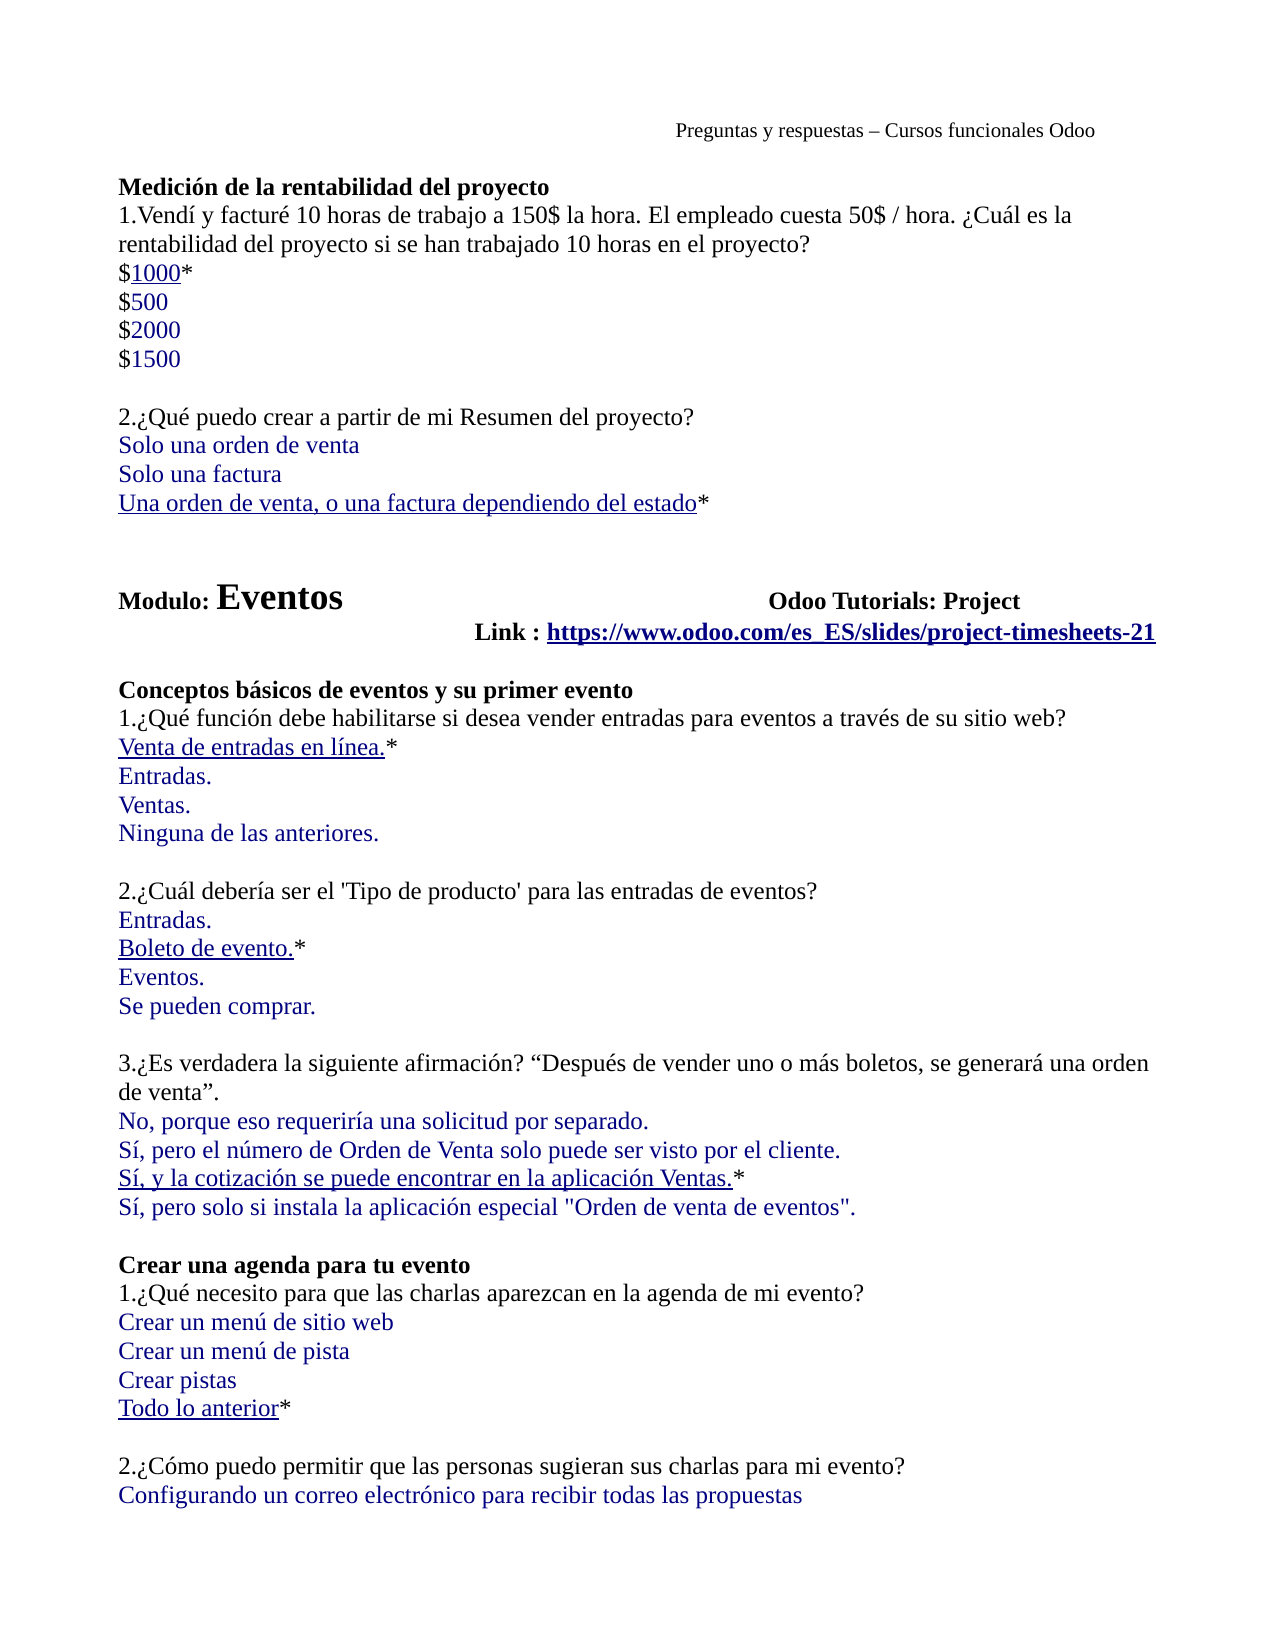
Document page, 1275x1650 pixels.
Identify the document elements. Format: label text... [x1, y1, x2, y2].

text $2000 [118, 315, 1157, 344]
text No, porque eso requeriría una solicitud por separado. [118, 1106, 1157, 1135]
text Sí, y la cotización se puede encontrar en la aplicación Ventas.* [118, 1163, 1157, 1192]
text Todo lo anterior* [118, 1393, 1157, 1422]
text 2.¿Cuál debería ser el 'Tipo de producto' para las entradas de eventos? [118, 876, 1157, 905]
text Sí, pero el número de Orden de Venta solo puede ser visto por el cliente. [118, 1135, 1157, 1163]
text 1.¿Qué función debe habilitarse si desea vender entradas para eventos a través de su sitio web? [118, 703, 1157, 732]
text Crear un menú de sitio web [118, 1307, 1157, 1336]
text 1.Vendí y facturé 10 horas de trabajo a 150$ la hora. El empleado cuesta 50$ / hora. ¿Cuál es la rentabilidad del proyecto si se han trabajado 10 horas en el proyecto? [118, 200, 1157, 258]
text Eventos. [118, 962, 1157, 991]
text Conceptos básicos de eventos y su primer evento [118, 675, 1157, 703]
text Sí, pero solo si instala la aplicación especial "Orden de venta de eventos". [118, 1192, 1157, 1221]
text Solo una orden de venta [118, 430, 1157, 459]
text Configurando un correo electrónico para recibir todas las propuestas [118, 1480, 1157, 1508]
text 2.¿Cómo puedo permitir que las personas sugieran sus charlas para mi evento? [118, 1451, 1157, 1480]
text Boleto de evento.* [118, 933, 1157, 962]
text Crear pistas [118, 1365, 1157, 1393]
text Link : https://www.odoo.com/es_ES/slides/project-timesheets-21 [118, 617, 1157, 646]
text Medición de la rentabilidad del proyecto [118, 172, 1157, 200]
text 1.¿Qué necesito para que las charlas aparezcan en la agenda de mi evento? [118, 1278, 1157, 1307]
text Crear un menú de pista [118, 1336, 1157, 1365]
text 3.¿Es verdadera la siguiente afirmación? “Después de vender uno o más boletos, se generará una orden de venta”. [118, 1048, 1157, 1106]
text Modulo: Eventos Odoo Tutorials: Project [118, 574, 1157, 617]
text Solo una factura [118, 459, 1157, 488]
text Ninguna de las anteriores. [118, 818, 1157, 847]
text Crear una agenda para tu evento [118, 1250, 1157, 1278]
text Ventas. [118, 790, 1157, 818]
text Venta de entradas en línea.* [118, 732, 1157, 761]
text 2.¿Qué puedo crear a partir de mi Resumen del proyecto? [118, 402, 1157, 430]
text Entradas. [118, 905, 1157, 933]
text Entradas. [118, 761, 1157, 790]
text $500 [118, 287, 1157, 315]
text $1500 [118, 344, 1157, 373]
text Se pueden comprar. [118, 991, 1157, 1020]
text $1000* [118, 258, 1157, 287]
text Una orden de venta, o una factura dependiendo del estado* [118, 488, 1157, 517]
